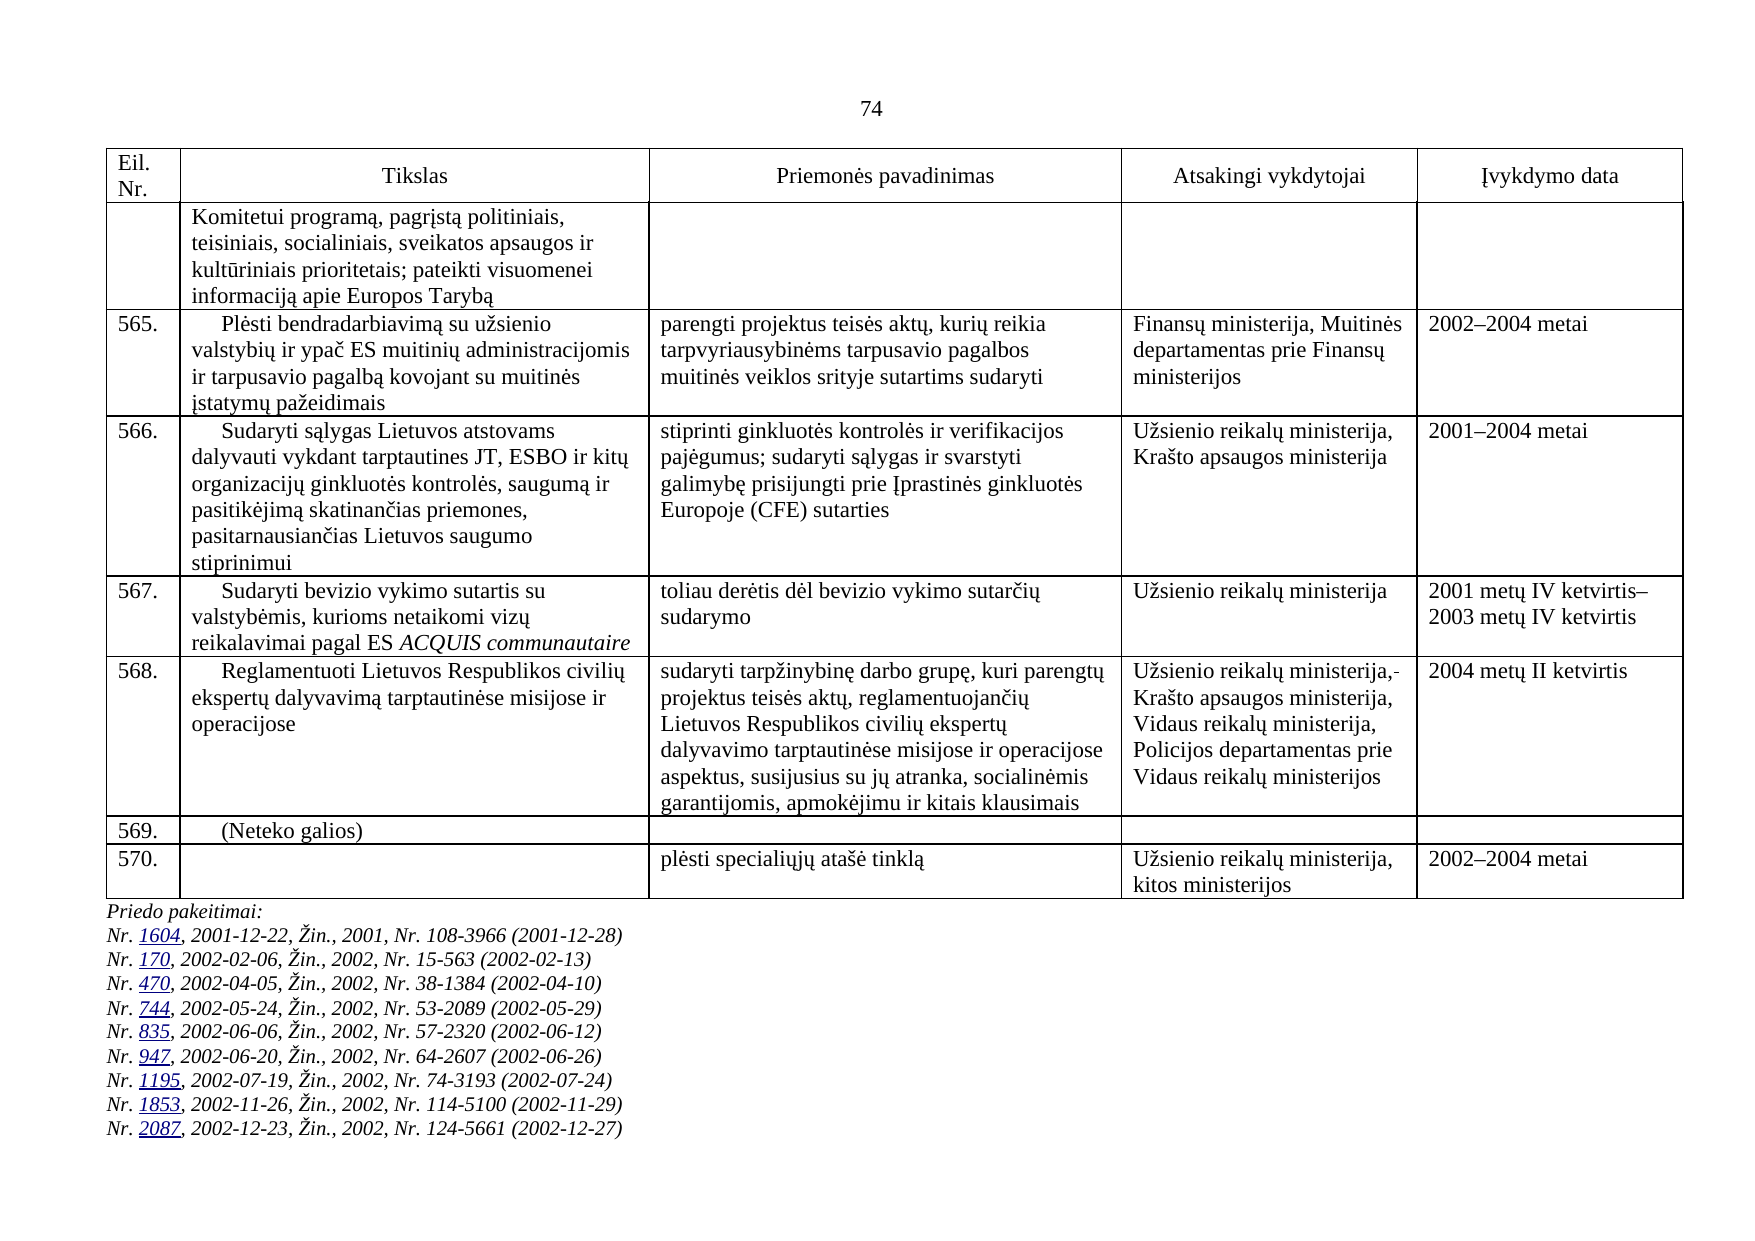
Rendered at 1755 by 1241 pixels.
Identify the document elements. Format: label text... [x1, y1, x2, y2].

table_header Atsakingi vykdytojai [1122, 149, 1417, 201]
text Nr. 1195, 2002-07-19, Žin., 2002, Nr. 74-3193 (2002-07-24) [106, 1068, 1636, 1092]
table_cell 2001 metų IV ketvirtis–2003 metų IV ketvirtis [1418, 577, 1682, 656]
text Nr. 1604, 2001-12-22, Žin., 2001, Nr. 108-3966 (2001-12-28) [106, 923, 1636, 947]
table_cell [1418, 817, 1682, 843]
text Nr. 2087, 2002-12-23, Žin., 2002, Nr. 124-5661 (2002-12-27) [106, 1116, 1636, 1140]
table_cell [107, 203, 179, 308]
table_cell [107, 845, 179, 898]
table_cell [1122, 817, 1416, 843]
table_cell Plėsti bendradarbiavimą su užsienio valstybių ir ypač ES muitinių administracijomis ir tarpusavio pagalbą kovojant su muitinės įstatymų pažeidimais [181, 310, 648, 415]
text Nr. 947, 2002-06-20, Žin., 2002, Nr. 64-2607 (2002-06-26) [106, 1043, 1636, 1068]
table_cell Sudaryti sąlygas Lietuvos atstovams dalyvauti vykdant tarptautines JT, ESBO ir kitų organizacijų ginkluotės kontrolės, saugumą ir pasitikėjimą skatinančias priemones, pasitarnausiančias Lietuvos saugumo stiprinimui [181, 417, 648, 575]
table_cell Užsienio reikalų ministerija, Krašto apsaugos ministerija, Vidaus reikalų ministerija, Policijos departamentas prie Vidaus reikalų ministerijos [1122, 657, 1416, 815]
table_cell 2002–2004 metai [1418, 845, 1682, 898]
table_cell sudaryti tarpžinybinę darbo grupę, kuri parengtų projektus teisės aktų, reglamentuojančių Lietuvos Respublikos civilių ekspertų dalyvavimo tarptautinėse misijose ir operacijose aspektus, susijusius su jų atranka, socialinėmis garantijomis, apmokėjimu ir kitais klausimais [650, 657, 1121, 815]
table_cell [107, 577, 179, 656]
table_cell Užsienio reikalų ministerija, Krašto apsaugos ministerija [1122, 417, 1416, 575]
table_cell [181, 845, 648, 898]
text Nr. 744, 2002-05-24, Žin., 2002, Nr. 53-2089 (2002-05-29) [106, 995, 1636, 1019]
table_cell Komitetui programą, pagrįstą politiniais, teisiniais, socialiniais, sveikatos apsaugos ir kultūriniais prioritetais; pateikti visuomenei informaciją apie Europos Tarybą [181, 203, 648, 308]
table_cell 2001–2004 metai [1418, 417, 1682, 575]
table_cell [107, 310, 179, 415]
table_header Tikslas [181, 149, 649, 201]
table_cell Sudaryti bevizio vykimo sutartis su valstybėmis, kurioms netaikomi vizų reikalavimai pagal ES ACQUIS communautaire [181, 577, 648, 656]
text Nr. 1853, 2002-11-26, Žin., 2002, Nr. 114-5100 (2002-11-29) [106, 1092, 1636, 1116]
text Priedo pakeitimai: [106, 899, 1636, 923]
table_cell parengti projektus teisės aktų, kurių reikia tarpvyriausybinėms tarpusavio pagalbos muitinės veiklos srityje sutartims sudaryti [650, 310, 1121, 415]
table_cell Finansų ministerija, Muitinės departamentas prie Finansų ministerijos [1122, 310, 1416, 415]
text Nr. 470, 2002-04-05, Žin., 2002, Nr. 38-1384 (2002-04-10) [106, 971, 1636, 995]
table_header Įvykdymo data [1418, 149, 1682, 201]
table_cell Užsienio reikalų ministerija [1122, 577, 1416, 656]
table_cell [650, 203, 1121, 308]
table_header Eil. Nr. [107, 149, 180, 201]
table_cell [107, 417, 179, 575]
table_cell toliau derėtis dėl bevizio vykimo sutarčių sudarymo [650, 577, 1121, 656]
text Nr. 170, 2002-02-06, Žin., 2002, Nr. 15-563 (2002-02-13) [106, 947, 1636, 971]
text Nr. 835, 2002-06-06, Žin., 2002, Nr. 57-2320 (2002-06-12) [106, 1019, 1636, 1043]
table_cell (Neteko galios) [181, 817, 648, 843]
table_cell Užsienio reikalų ministerija, kitos ministerijos [1122, 845, 1416, 898]
table_cell Reglamentuoti Lietuvos Respublikos civilių ekspertų dalyvavimą tarptautinėse misijose ir operacijose [181, 657, 648, 815]
table_cell [107, 817, 179, 843]
table_cell stiprinti ginkluotės kontrolės ir verifikacijos pajėgumus; sudaryti sąlygas ir svarstyti galimybę prisijungti prie Įprastinės ginkluotės Europoje (CFE) sutarties [650, 417, 1121, 575]
table_cell [1418, 203, 1682, 308]
table_cell [1122, 203, 1416, 308]
table_cell plėsti specialiųjų atašė tinklą [650, 845, 1121, 898]
table_header Priemonės pavadinimas [650, 149, 1121, 201]
table_cell 2002–2004 metai [1418, 310, 1682, 415]
table_cell 2004 metų II ketvirtis [1418, 657, 1682, 815]
table_cell [650, 817, 1121, 843]
table_cell [107, 657, 179, 815]
